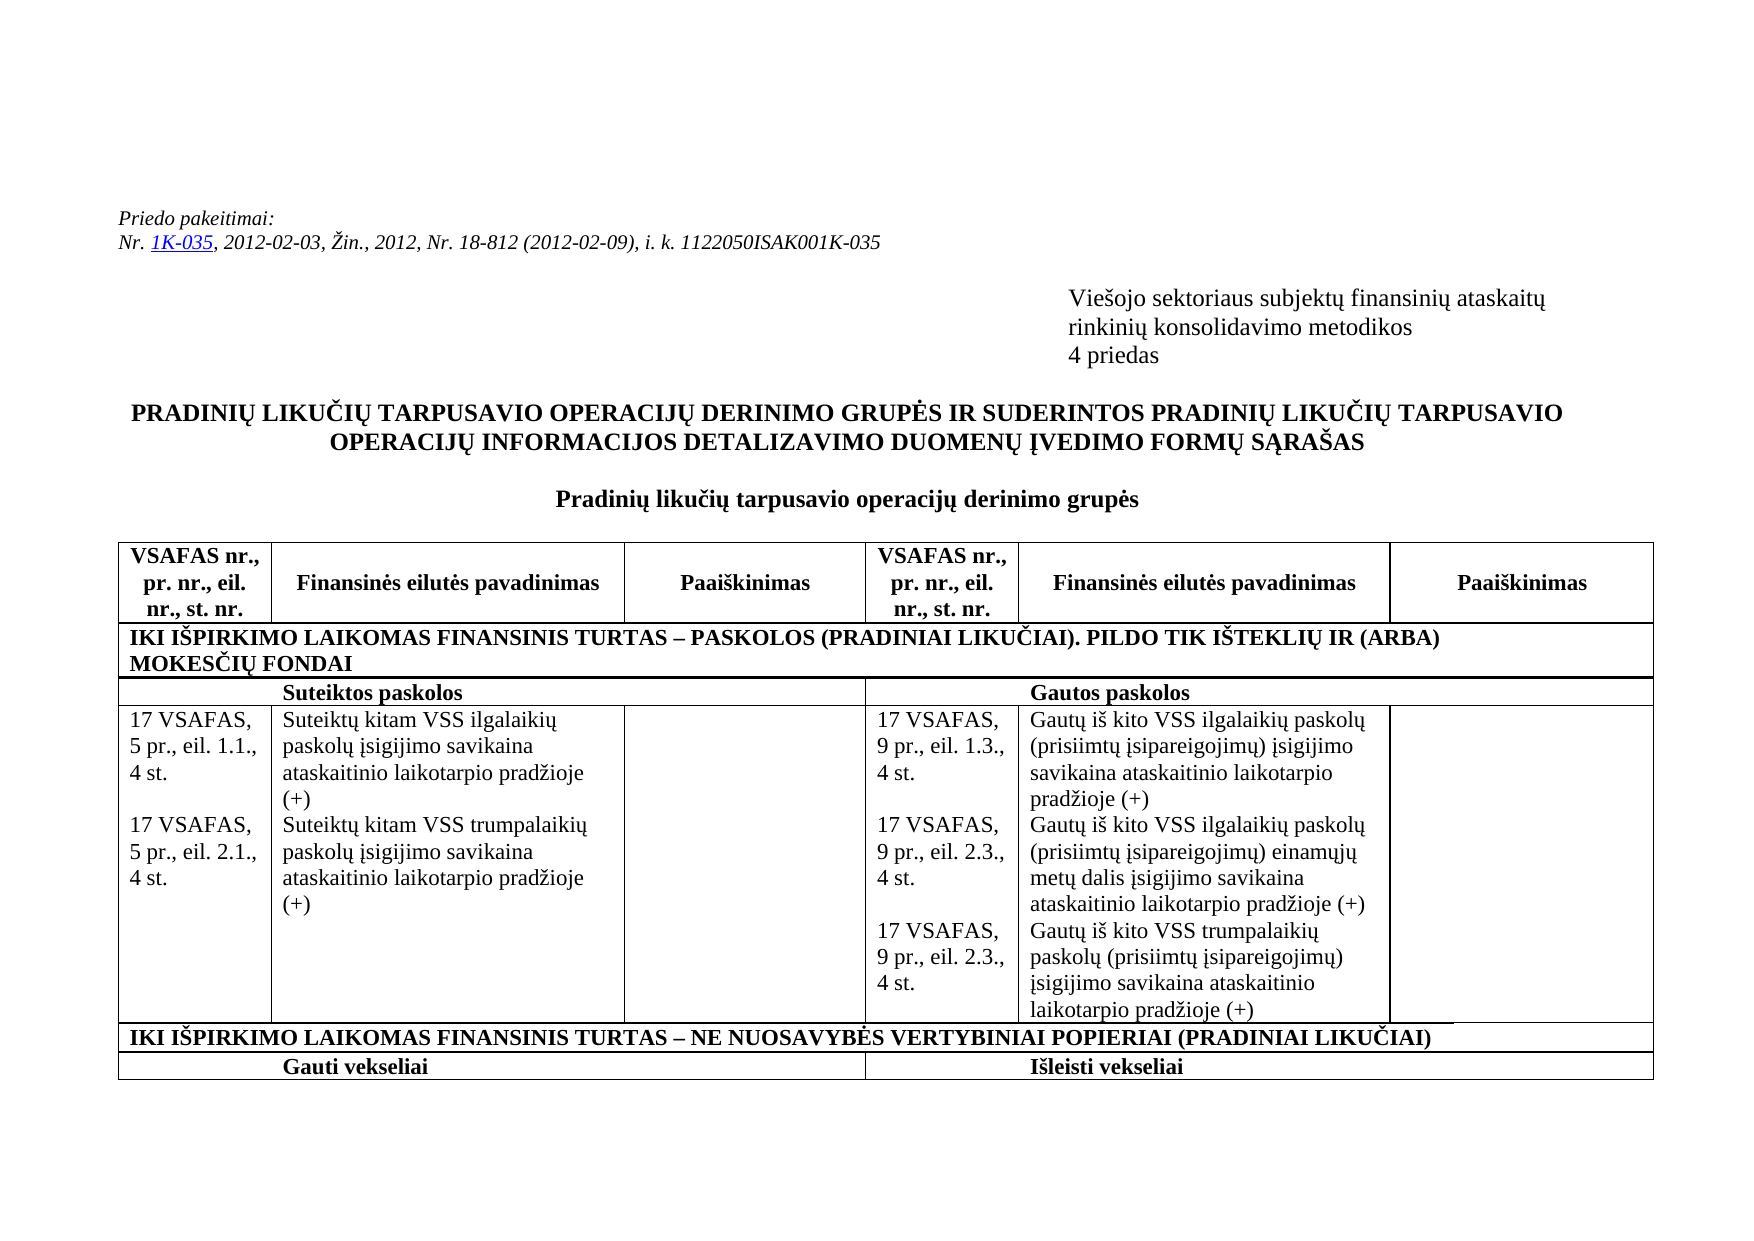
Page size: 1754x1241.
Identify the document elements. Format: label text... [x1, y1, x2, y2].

table_cell [1391, 811, 1653, 917]
table_cell [1454, 1023, 1492, 1051]
table_cell 17 VSAFAS, 9 pr., eil. 2.3., 4 st. [866, 811, 1018, 917]
text rinkinių konsolidavimo metodikos [1068, 312, 1577, 340]
table_cell Išleisti vekseliai [1019, 1053, 1390, 1079]
table_cell [625, 1053, 865, 1079]
table_cell [119, 679, 271, 705]
table_cell [1542, 624, 1579, 676]
table_cell 17 VSAFAS, 9 pr., eil. 1.3., 4 st. [866, 706, 1018, 811]
table_cell Suteiktos paskolos [271, 679, 624, 705]
table_cell [1454, 624, 1492, 676]
table_header Paaiškinimas [625, 543, 865, 622]
table_cell Suteiktų kitam VSS trumpalaikių paskolų įsigijimo savikaina ataskaitinio laikotarpio pradžioje (+) [272, 811, 624, 917]
table_cell [1517, 624, 1542, 676]
table_cell [1390, 679, 1653, 705]
table_cell Gautų iš kito VSS trumpalaikių paskolų (prisiimtų įsipareigojimų) įsigijimo savikaina ataskaitinio laikotarpio pradžioje (+) [1019, 917, 1389, 1022]
table_cell [625, 706, 865, 811]
table_cell [1492, 624, 1517, 676]
table_cell IKI IŠPIRKIMO LAIKOMAS FINANSINIS TURTAS – PASKOLOS (PRADINIAI LIKUČIAI). PILDO TIK IŠTEKLIŲ IR (ARBA) MOKESČIŲ FONDAI [119, 624, 1454, 676]
table_cell 17 VSAFAS, 5 pr., eil. 1.1., 4 st. [119, 706, 271, 811]
table_cell 17 VSAFAS, 9 pr., eil. 2.3., 4 st. [866, 917, 1018, 1022]
table_cell [272, 917, 624, 1022]
table_header VSAFAS nr., pr. nr., eil. nr., st. nr. [119, 543, 271, 622]
table_cell [1492, 1023, 1517, 1051]
table_cell [625, 679, 865, 705]
table_header VSAFAS nr., pr. nr., eil. nr., st. nr. [866, 543, 1018, 622]
table_cell Gautų iš kito VSS ilgalaikių paskolų (prisiimtų įsipareigojimų) einamųjų metų dalis įsigijimo savikaina ataskaitinio laikotarpio pradžioje (+) [1019, 811, 1389, 917]
table_cell Suteiktų kitam VSS ilgalaikių paskolų įsigijimo savikaina ataskaitinio laikotarpio pradžioje (+) [272, 706, 624, 811]
table_cell 17 VSAFAS, 5 pr., eil. 2.1., 4 st. [119, 811, 271, 917]
text PRADINIŲ LIKUČIŲ TARPUSAVIO OPERACIJŲ DERINIMO GRUPĖS IR SUDERINTOS PRADINIŲ LIKUČIŲ TARPUSAVIO OPERACIJŲ INFORMACIJOS DETALIZAVIMO DUOMENŲ ĮVEDIMO FORMŲ SĄRAŠAS [118, 398, 1577, 455]
table_cell [119, 1053, 271, 1079]
text Viešojo sektoriaus subjektų finansinių ataskaitų [1068, 283, 1577, 312]
table_cell [1579, 624, 1653, 676]
table_cell [625, 917, 865, 1022]
table_header Finansinės eilutės pavadinimas [1019, 543, 1389, 622]
text Pradinių likučių tarpusavio operacijų derinimo grupės [118, 484, 1577, 513]
table_cell [1579, 1023, 1653, 1051]
table_cell [1390, 1053, 1653, 1079]
table_header Finansinės eilutės pavadinimas [272, 543, 624, 622]
table_cell [625, 811, 865, 917]
table_cell [866, 679, 1019, 705]
table_cell [866, 1053, 1019, 1079]
table_header Paaiškinimas [1391, 543, 1653, 622]
text Nr. 1K-035, 2012-02-03, Žin., 2012, Nr. 18-812 (2012-02-09), i. k. 1122050ISAK001K-035 [118, 230, 1577, 254]
table_cell IKI IŠPIRKIMO LAIKOMAS FINANSINIS TURTAS – NE NUOSAVYBĖS VERTYBINIAI POPIERIAI (PRADINIAI LIKUČIAI) [119, 1024, 1454, 1051]
table_cell [1517, 1023, 1542, 1051]
table_cell [1542, 1023, 1579, 1051]
table_cell [119, 917, 271, 1022]
text 4 priedas [1068, 340, 1577, 369]
text Priedo pakeitimai: [118, 206, 1577, 230]
table_cell Gautos paskolos [1019, 679, 1390, 705]
table_cell [1391, 917, 1653, 1022]
table_cell [1391, 706, 1653, 811]
table_cell Gautų iš kito VSS ilgalaikių paskolų (prisiimtų įsipareigojimų) įsigijimo savikaina ataskaitinio laikotarpio pradžioje (+) [1019, 706, 1389, 811]
table_cell Gauti vekseliai [271, 1053, 624, 1079]
